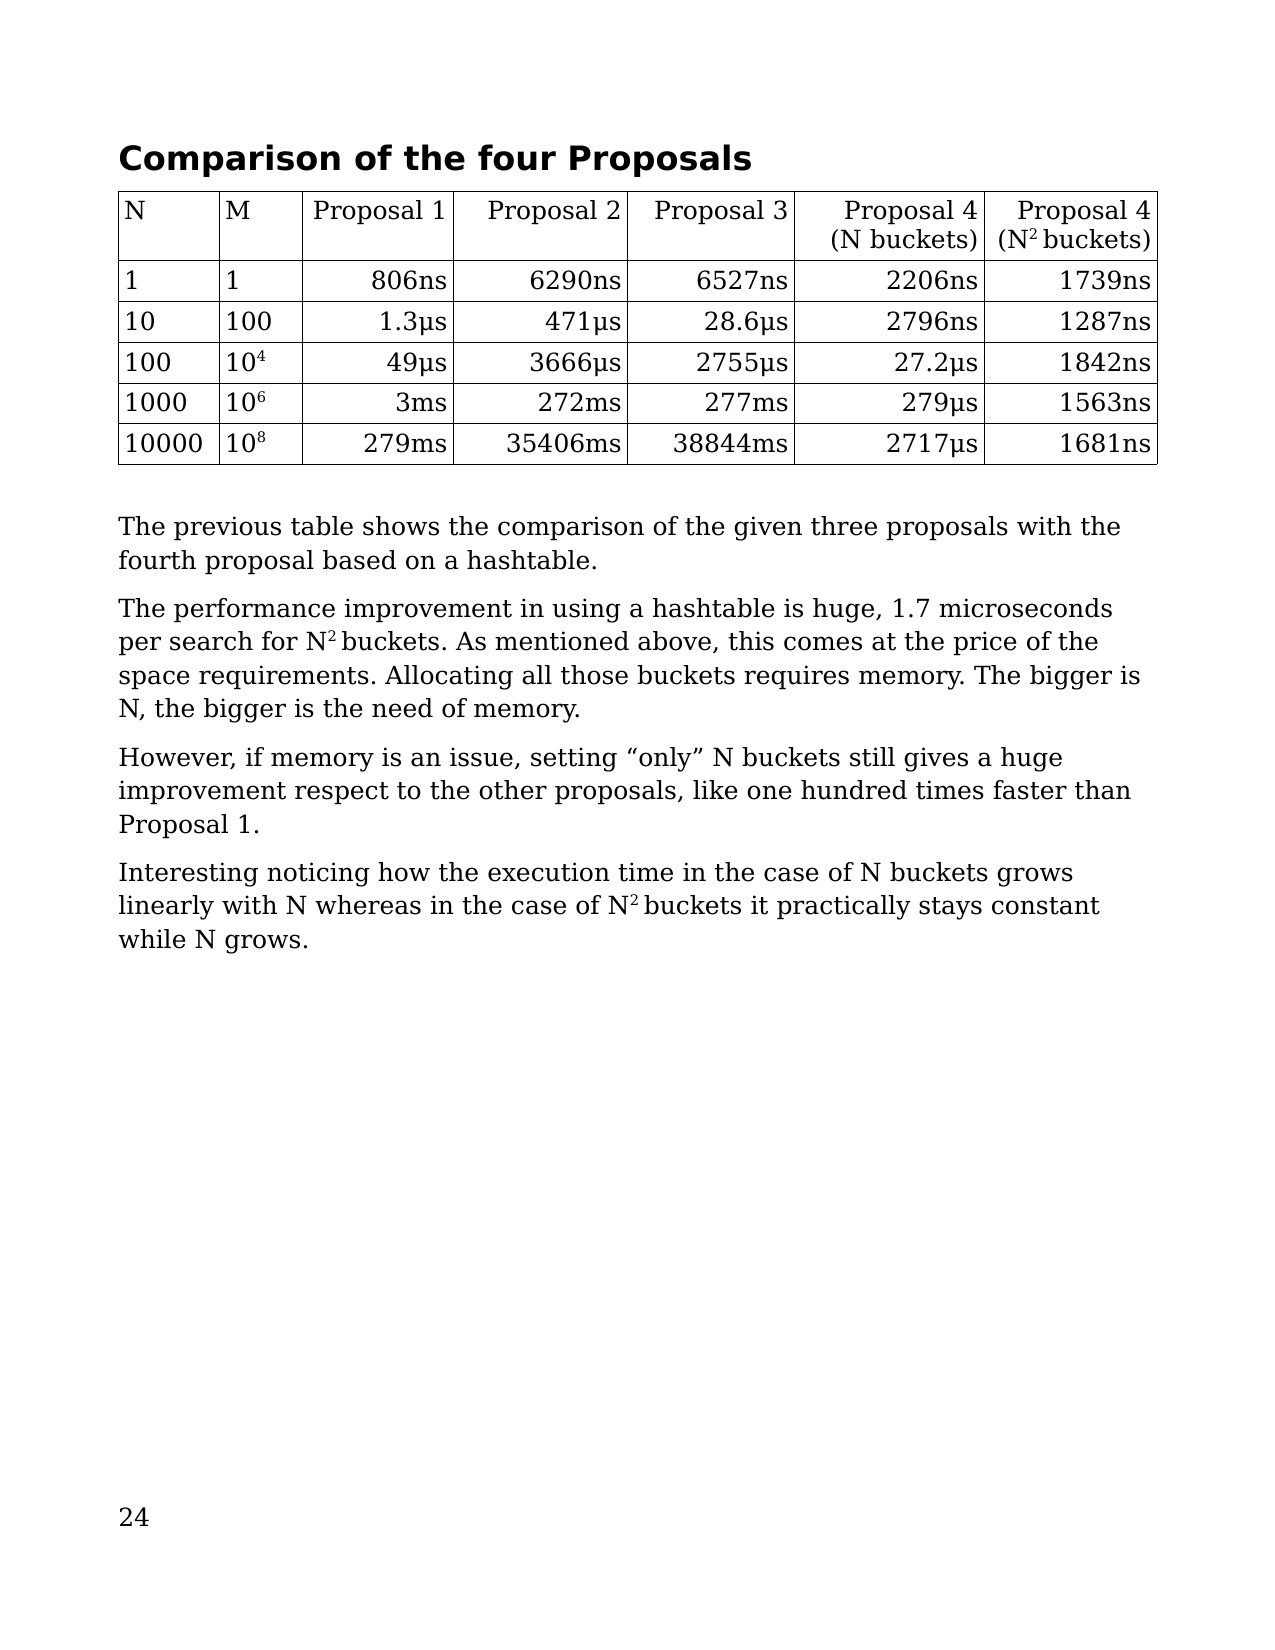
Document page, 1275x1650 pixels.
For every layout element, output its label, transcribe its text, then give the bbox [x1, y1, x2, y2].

table_cell 10000 [119, 424, 219, 464]
table_cell 35406ms [454, 424, 627, 464]
text The performance improvement in using a hashtable is huge, 1.7 microseconds per search for N2 buckets. As mentioned above, this comes at the price of the space requirements. Allocating all those buckets requires memory. The bigger is N, the bigger is the need of memory. [118, 594, 1157, 724]
table_cell 1 [220, 261, 302, 301]
table_header Proposal 1 [303, 192, 453, 260]
table_cell 1000 [119, 384, 219, 423]
table_cell 2755μs [628, 343, 794, 383]
table_cell 277ms [628, 384, 794, 423]
table_cell 272ms [454, 384, 627, 423]
table_header N [119, 192, 219, 260]
table_header Proposal 2 [454, 192, 627, 260]
table_cell 279μs [795, 384, 984, 423]
subtitle Comparison of the four Proposals [118, 139, 1157, 178]
table_cell 106 [220, 384, 302, 423]
table_cell 1681ns [985, 424, 1157, 464]
table_cell 28.6μs [628, 302, 794, 342]
table_cell 2796ns [795, 302, 984, 342]
table_cell 108 [220, 424, 302, 464]
table_cell 1 [119, 261, 219, 301]
table_cell 806ns [303, 261, 453, 301]
table_cell 2717μs [795, 424, 984, 464]
table_header Proposal 3 [628, 192, 794, 260]
table_cell 3666μs [454, 343, 627, 383]
table_cell 471μs [454, 302, 627, 342]
table_cell 104 [220, 343, 302, 383]
table_cell 6290ns [454, 261, 627, 301]
table_cell 1842ns [985, 343, 1157, 383]
table_cell 3ms [303, 384, 453, 423]
table_cell 100 [119, 343, 219, 383]
table_cell 2206ns [795, 261, 984, 301]
table_header M [220, 192, 302, 260]
table_cell 49μs [303, 343, 453, 383]
table_cell 1287ns [985, 302, 1157, 342]
table_cell 1563ns [985, 384, 1157, 423]
table_header Proposal 4 (N buckets) [795, 192, 984, 260]
table_cell 10 [119, 302, 219, 342]
table_cell 1739ns [985, 261, 1157, 301]
table_cell 38844ms [628, 424, 794, 464]
table_cell 279ms [303, 424, 453, 464]
text The previous table shows the comparison of the given three proposals with the fourth proposal based on a hashtable. [118, 512, 1157, 575]
table_header Proposal 4 (N2 buckets) [985, 192, 1157, 260]
table_cell 100 [220, 302, 302, 342]
table_cell 1.3μs [303, 302, 453, 342]
text Interesting noticing how the execution time in the case of N buckets grows linearly with N whereas in the case of N2 buckets it practically stays constant while N grows. [118, 858, 1157, 954]
table_cell 6527ns [628, 261, 794, 301]
table_cell 27.2μs [795, 343, 984, 383]
text However, if memory is an issue, setting “only” N buckets still gives a huge improvement respect to the other proposals, like one hundred times faster than Proposal 1. [118, 743, 1157, 839]
